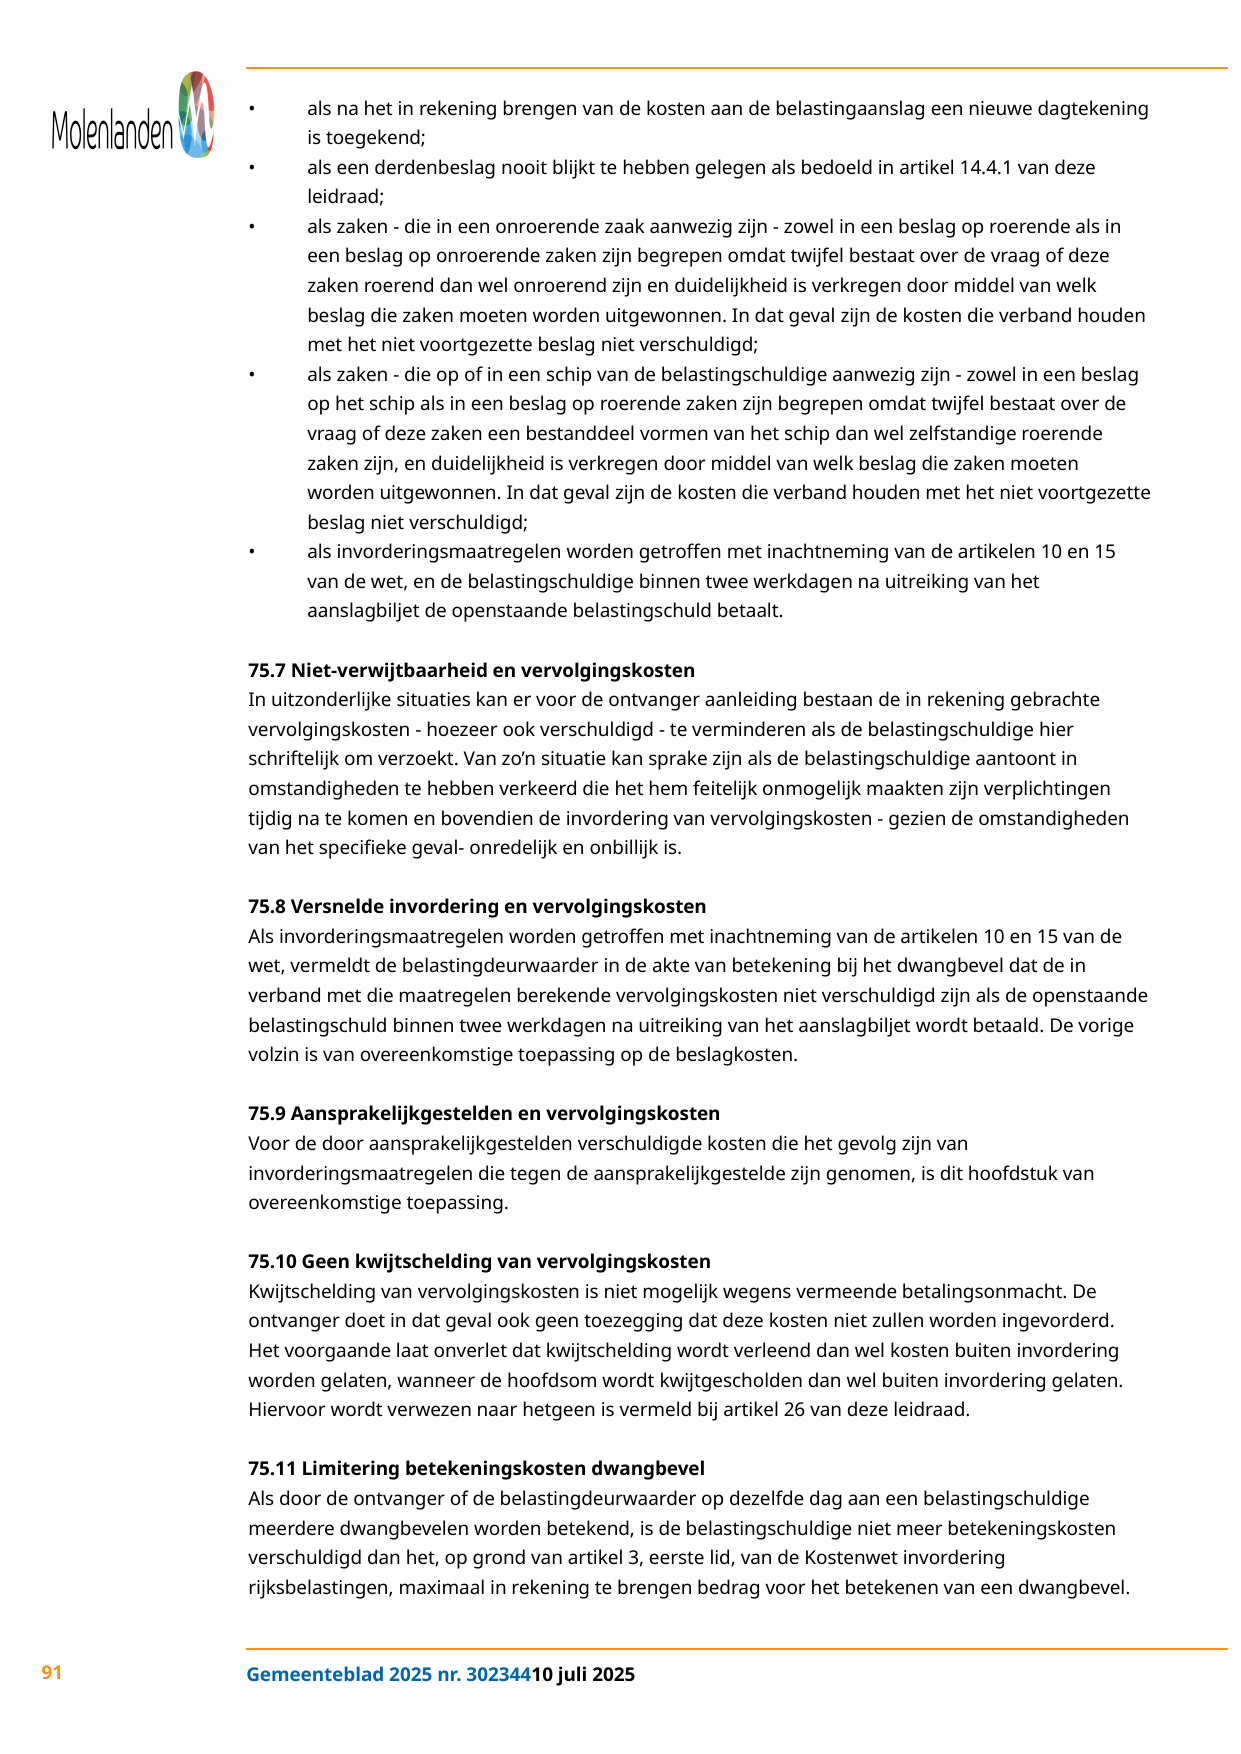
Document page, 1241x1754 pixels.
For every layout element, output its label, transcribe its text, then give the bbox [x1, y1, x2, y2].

text Het voorgaande laat onverlet dat kwijtschelding wordt verleend dan wel kosten buiten invordering worden gelaten, wanneer de hoofdsom wordt kwijtgescholden dan wel buiten invordering gelaten. Hiervoor wordt verwezen naar hetgeen is vermeld bij artikel 26 van deze leidraad. [248, 1337, 1152, 1422]
list als zaken - die in een onroerende zaak aanwezig zijn - zowel in een beslag op roerende als in een beslag op onroerende zaken zijn begrepen omdat twijfel bestaat over de vraag of deze zaken roerend dan wel onroerend zijn en duidelijkheid is verkregen door middel van welk beslag die zaken moeten worden uitgewonnen. In dat geval zijn de kosten die verband houden met het niet voortgezette beslag niet verschuldigd; [248, 213, 1152, 357]
text 75.8 Versnelde invordering en vervolgingskosten [248, 893, 1152, 919]
list als een derdenbeslag nooit blijkt te hebben gelegen als bedoeld in artikel 14.4.1 van deze leidraad; [248, 154, 1152, 209]
list als na het in rekening brengen van de kosten aan de belastingaanslag een nieuwe dagtekening is toegekend; [248, 95, 1152, 150]
text 75.10 Geen kwijtschelding van vervolgingskosten [248, 1248, 1152, 1274]
list als zaken - die op of in een schip van de belastingschuldige aanwezig zijn - zowel in een beslag op het schip als in een beslag op roerende zaken zijn begrepen omdat twijfel bestaat over de vraag of deze zaken een bestanddeel vormen van het schip dan wel zelfstandige roerende zaken zijn, en duidelijkheid is verkregen door middel van welk beslag die zaken moeten worden uitgewonnen. In dat geval zijn de kosten die verband houden met het niet voortgezette beslag niet verschuldigd; [248, 361, 1152, 535]
list als invorderingsmaatregelen worden getroffen met inachtneming van de artikelen 10 en 15 van de wet, en de belastingschuldige binnen twee werkdagen na uitreiking van het aanslagbiljet de openstaande belastingschuld betaalt. [248, 538, 1152, 623]
text In uitzonderlijke situaties kan er voor de ontvanger aanleiding bestaan de in rekening gebrachte vervolgingskosten - hoezeer ook verschuldigd - te verminderen als de belastingschuldige hier schriftelijk om verzoekt. Van zo’n situatie kan sprake zijn als de belastingschuldige aantoont in omstandigheden te hebben verkeerd die het hem feitelijk onmogelijk maakten zijn verplichtingen tijdig na te komen en bovendien de invordering van vervolgingskosten - gezien de omstandigheden van het specifieke geval- onredelijk en onbillijk is. [248, 686, 1152, 860]
text Als invorderingsmaatregelen worden getroffen met inachtneming van de artikelen 10 en 15 van de wet, vermeldt de belastingdeurwaarder in de akte van betekening bij het dwangbevel dat de in verband met die maatregelen berekende vervolgingskosten niet verschuldigd zijn als de openstaande belastingschuld binnen twee werkdagen na uitreiking van het aanslagbiljet wordt betaald. De vorige volzin is van overeenkomstige toepassing op de beslagkosten. [248, 923, 1152, 1067]
text 75.7 Niet-verwijtbaarheid en vervolgingskosten [248, 657, 1152, 683]
picture [41, 47, 231, 172]
text Voor de door aansprakelijkgestelden verschuldigde kosten die het gevolg zijn van invorderingsmaatregelen die tegen de aansprakelijkgestelde zijn genomen, is dit hoofdstuk van overeenkomstige toepassing. [248, 1130, 1152, 1215]
text 75.11 Limitering betekeningskosten dwangbevel [248, 1456, 1152, 1481]
text 75.9 Aansprakelijkgestelden en vervolgingskosten [248, 1101, 1152, 1126]
text Als door de ontvanger of de belastingdeurwaarder op dezelfde dag aan een belastingschuldige meerdere dwangbevelen worden betekend, is de belastingschuldige niet meer betekeningskosten verschuldigd dan het, op grond van artikel 3, eerste lid, van de Kostenwet invordering rijksbelastingen, maximaal in rekening te brengen bedrag voor het betekenen van een dwangbevel. [248, 1485, 1152, 1600]
text Kwijtschelding van vervolgingskosten is niet mogelijk wegens vermeende betalingsonmacht. De ontvanger doet in dat geval ook geen toezegging dat deze kosten niet zullen worden ingevorderd. [248, 1278, 1152, 1333]
